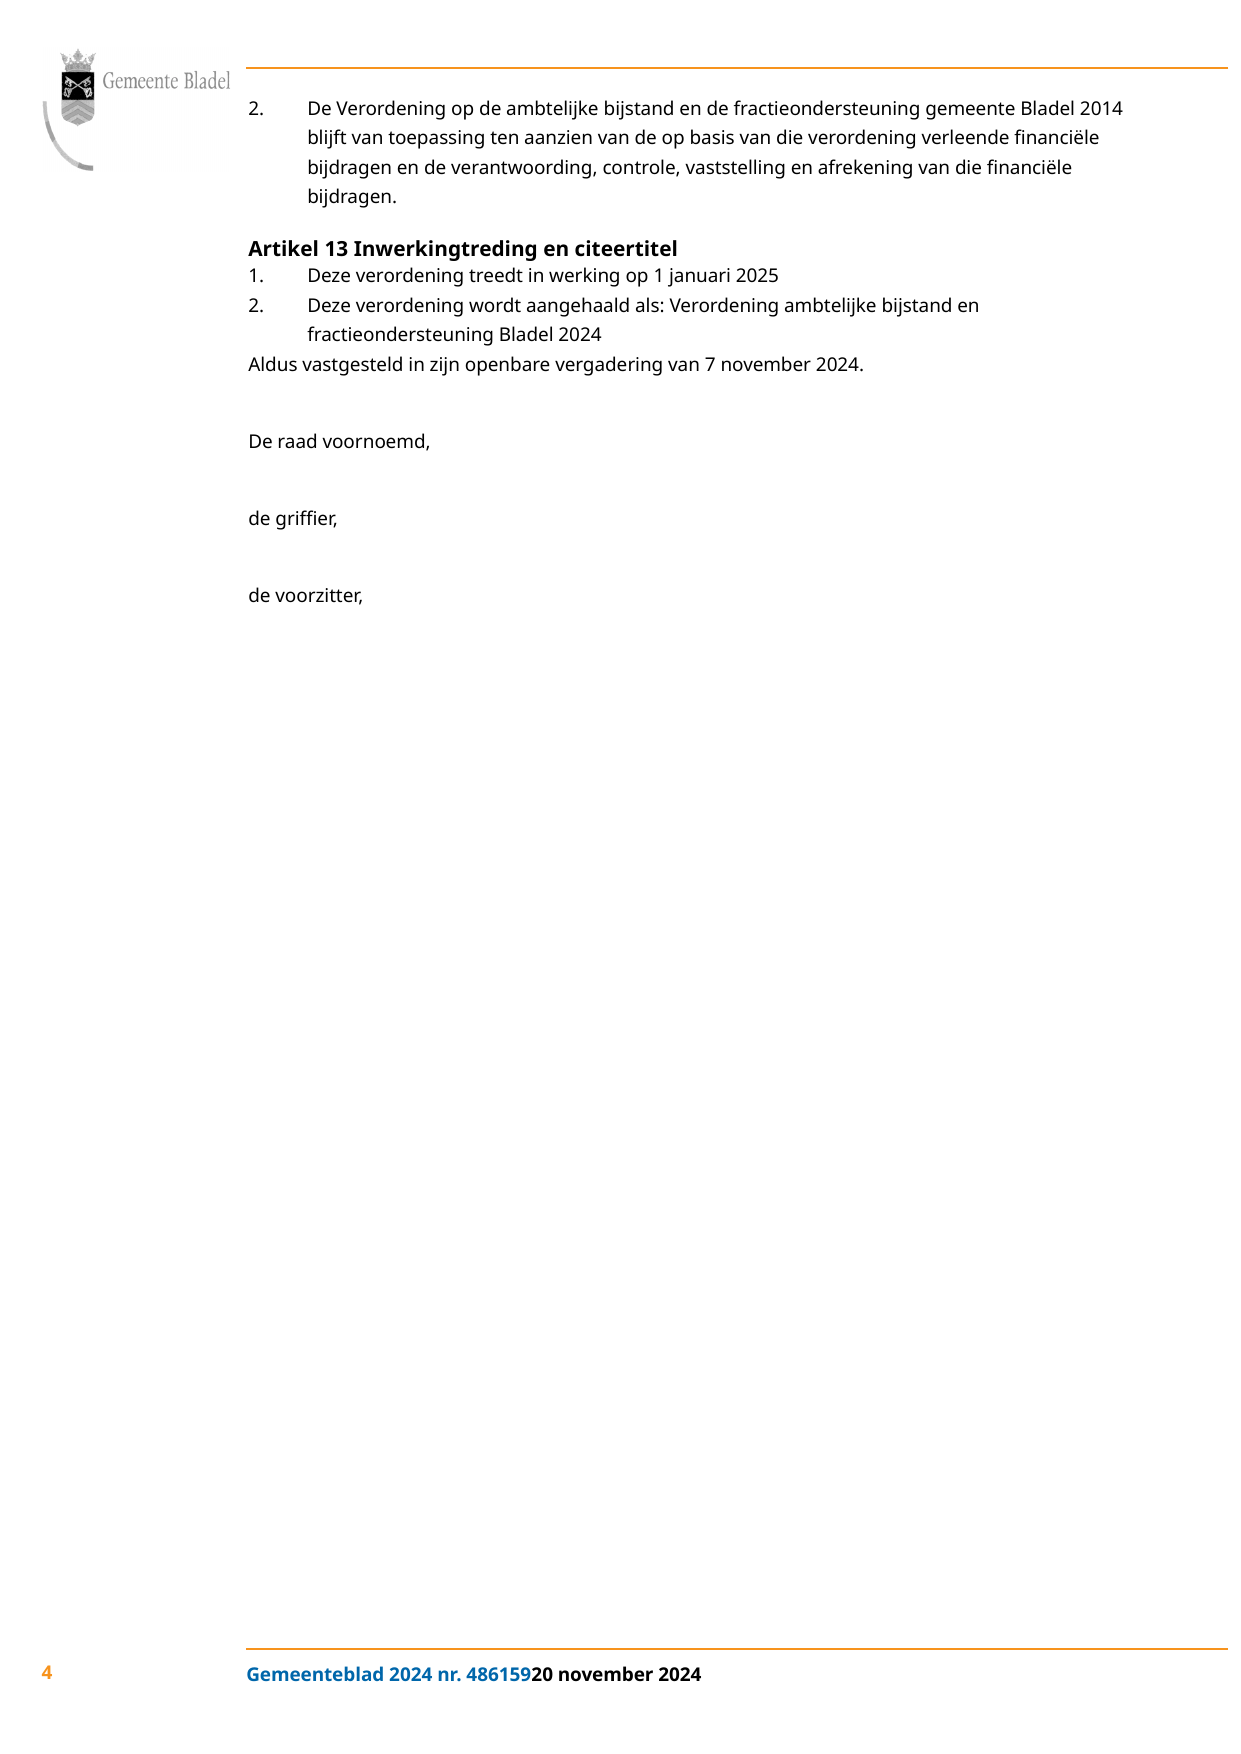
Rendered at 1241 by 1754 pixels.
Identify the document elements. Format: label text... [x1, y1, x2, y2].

text de griffier, [248, 506, 1152, 531]
list Deze verordening treedt in werking op 1 januari 2025 [248, 262, 1152, 288]
list Deze verordening wordt aangehaald als: Verordening ambtelijke bijstand en fractieondersteuning Bladel 2024 [248, 292, 1152, 347]
text Aldus vastgesteld in zijn openbare vergadering van 7 november 2024. [248, 351, 1152, 377]
text de voorzitter, [248, 583, 1152, 608]
text Artikel 13 Inwerkingtreding en citeertitel [248, 234, 1152, 262]
picture [41, 47, 231, 172]
text De raad voornoemd, [248, 428, 1152, 454]
list De Verordening op de ambtelijke bijstand en de fractieondersteuning gemeente Bladel 2014 blijft van toepassing ten aanzien van de op basis van die verordening verleende financiële bijdragen en de verantwoording, controle, vaststelling en afrekening van die financiële bijdragen. [248, 95, 1152, 209]
